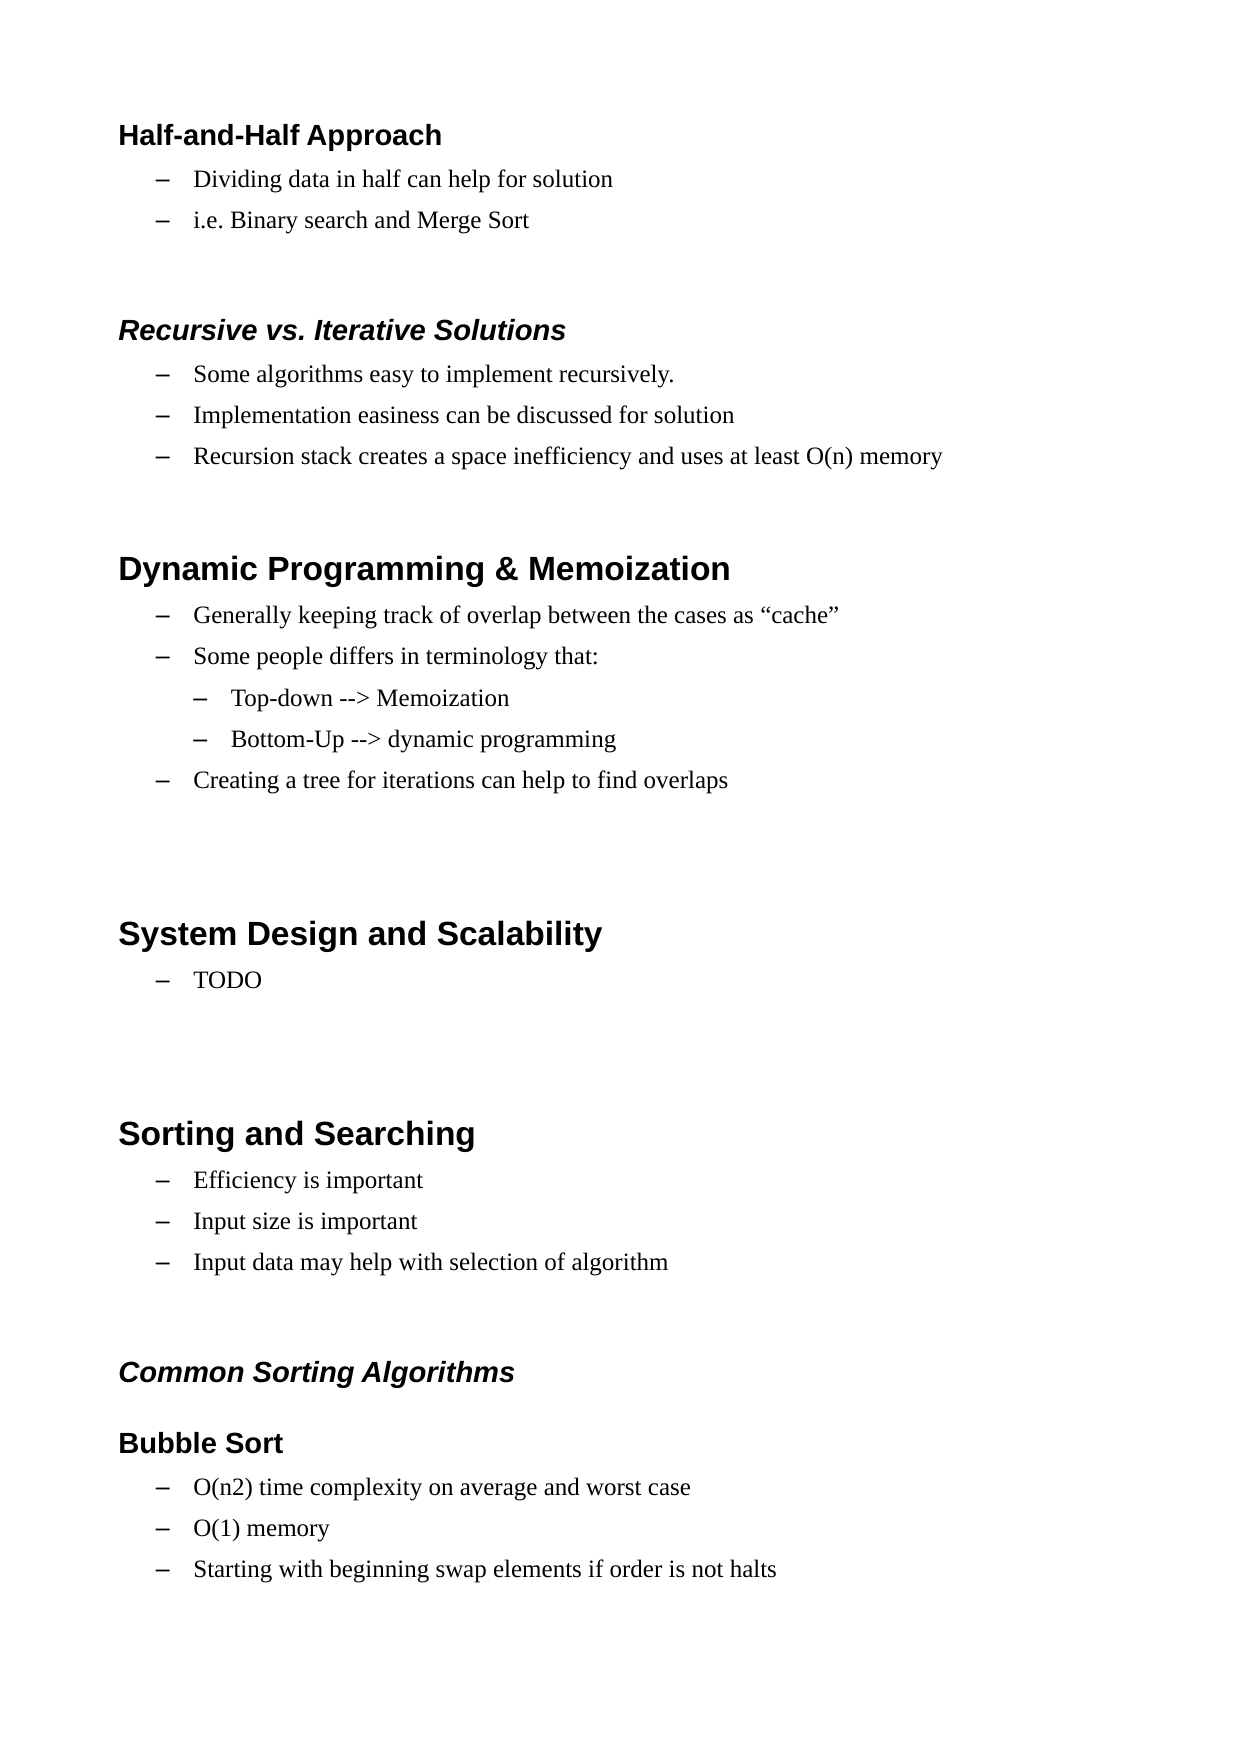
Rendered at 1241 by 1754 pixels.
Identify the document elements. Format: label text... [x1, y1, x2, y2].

subtitle Dynamic Programming & Memoization [118, 549, 1122, 588]
list Some people differs in terminology that: [156, 641, 1122, 670]
subtitle Half-and-Half Approach [118, 118, 1122, 152]
subtitle Bubble Sort [118, 1426, 1122, 1459]
list Some algorithms easy to implement recursively. [156, 359, 1122, 388]
list Input data may help with selection of algorithm [156, 1247, 1122, 1276]
list Efficiency is important [156, 1165, 1122, 1194]
list O(n2) time complexity on average and worst case [156, 1472, 1122, 1501]
list Generally keeping track of overlap between the cases as “cache” [156, 600, 1122, 629]
list Input size is important [156, 1206, 1122, 1235]
subtitle Recursive vs. Iterative Solutions [118, 313, 1122, 346]
list Top-down --> Memoization [193, 683, 1122, 711]
subtitle System Design and Scalability [118, 914, 1122, 952]
list Implementation easiness can be discussed for solution [156, 400, 1122, 429]
subtitle Common Sorting Algorithms [118, 1355, 1122, 1388]
list Bottom-Up --> dynamic programming [193, 724, 1122, 753]
list TODO [156, 965, 1122, 994]
list Starting with beginning swap elements if order is not halts [156, 1554, 1122, 1583]
list O(1) memory [156, 1513, 1122, 1542]
list i.e. Binary search and Merge Sort [156, 205, 1122, 234]
list Recursion stack creates a space inefficiency and uses at least O(n) memory [156, 441, 1122, 470]
subtitle Sorting and Searching [118, 1114, 1122, 1152]
list Creating a tree for iterations can help to find overlaps [156, 765, 1122, 794]
list Dividing data in half can help for solution [156, 164, 1122, 193]
